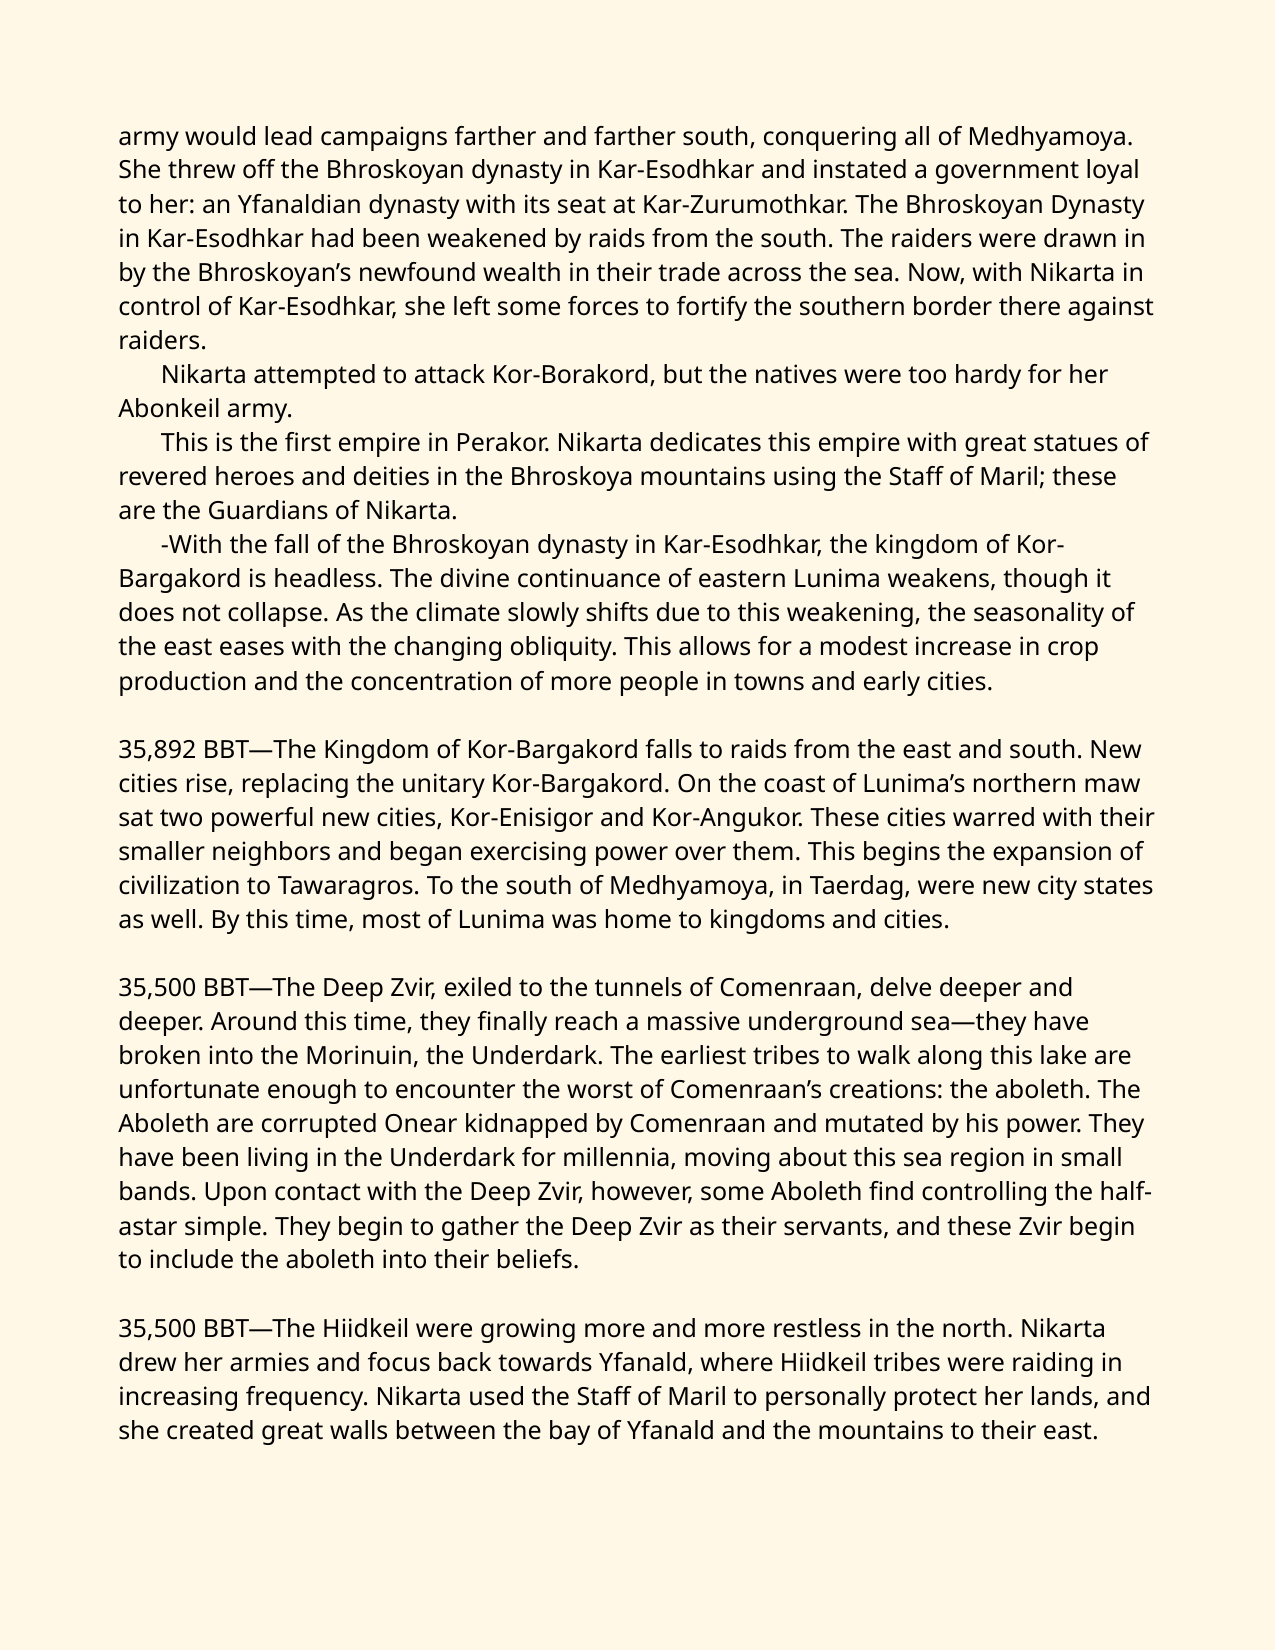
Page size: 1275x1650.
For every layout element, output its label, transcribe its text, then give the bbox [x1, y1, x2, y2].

text army would lead campaigns farther and farther south, conquering all of Medhyamoya. She threw off the Bhroskoyan dynasty in Kar-Esodhkar and instated a government loyal to her: an Yfanaldian dynasty with its seat at Kar-Zurumothkar. The Bhroskoyan Dynasty in Kar-Esodhkar had been weakened by raids from the south. The raiders were drawn in by the Bhroskoyan’s newfound wealth in their trade across the sea. Now, with Nikarta in control of Kar-Esodhkar, she left some forces to fortify the southern border there against raiders. [118, 118, 1157, 357]
text 35,500 BBT—The Hiidkeil were growing more and more restless in the north. Nikarta drew her armies and focus back towards Yfanald, where Hiidkeil tribes were raiding in increasing frequency. Nikarta used the Staff of Maril to personally protect her lands, and she created great walls between the bay of Yfanald and the mountains to their east. [118, 1310, 1157, 1447]
text -With the fall of the Bhroskoyan dynasty in Kar-Esodhkar, the kingdom of Kor-Bargakord is headless. The divine continuance of eastern Lunima weakens, though it does not collapse. As the climate slowly shifts due to this weakening, the seasonality of the east eases with the changing obliquity. This allows for a modest increase in crop production and the concentration of more people in towns and early cities. [118, 527, 1157, 697]
text This is the first empire in Perakor. Nikarta dedicates this empire with great statues of revered heroes and deities in the Bhroskoya mountains using the Staff of Maril; these are the Guardians of Nikarta. [118, 425, 1157, 527]
text 35,500 BBT—The Deep Zvir, exiled to the tunnels of Comenraan, delve deeper and deeper. Around this time, they finally reach a massive underground sea—they have broken into the Morinuin, the Underdark. The earliest tribes to walk along this lake are unfortunate enough to encounter the worst of Comenraan’s creations: the aboleth. The Aboleth are corrupted Onear kidnapped by Comenraan and mutated by his power. They have been living in the Underdark for millennia, moving about this sea region in small bands. Upon contact with the Deep Zvir, however, some Aboleth find controlling the half-astar simple. They begin to gather the Deep Zvir as their servants, and these Zvir begin to include the aboleth into their beliefs. [118, 970, 1157, 1276]
text Nikarta attempted to attack Kor-Borakord, but the natives were too hardy for her Abonkeil army. [118, 357, 1157, 425]
text 35,892 BBT—The Kingdom of Kor-Bargakord falls to raids from the east and south. New cities rise, replacing the unitary Kor-Bargakord. On the coast of Lunima’s northern maw sat two powerful new cities, Kor-Enisigor and Kor-Angukor. These cities warred with their smaller neighbors and began exercising power over them. This begins the expansion of civilization to Tawaragros. To the south of Medhyamoya, in Taerdag, were new city states as well. By this time, most of Lunima was home to kingdoms and cities. [118, 731, 1157, 936]
